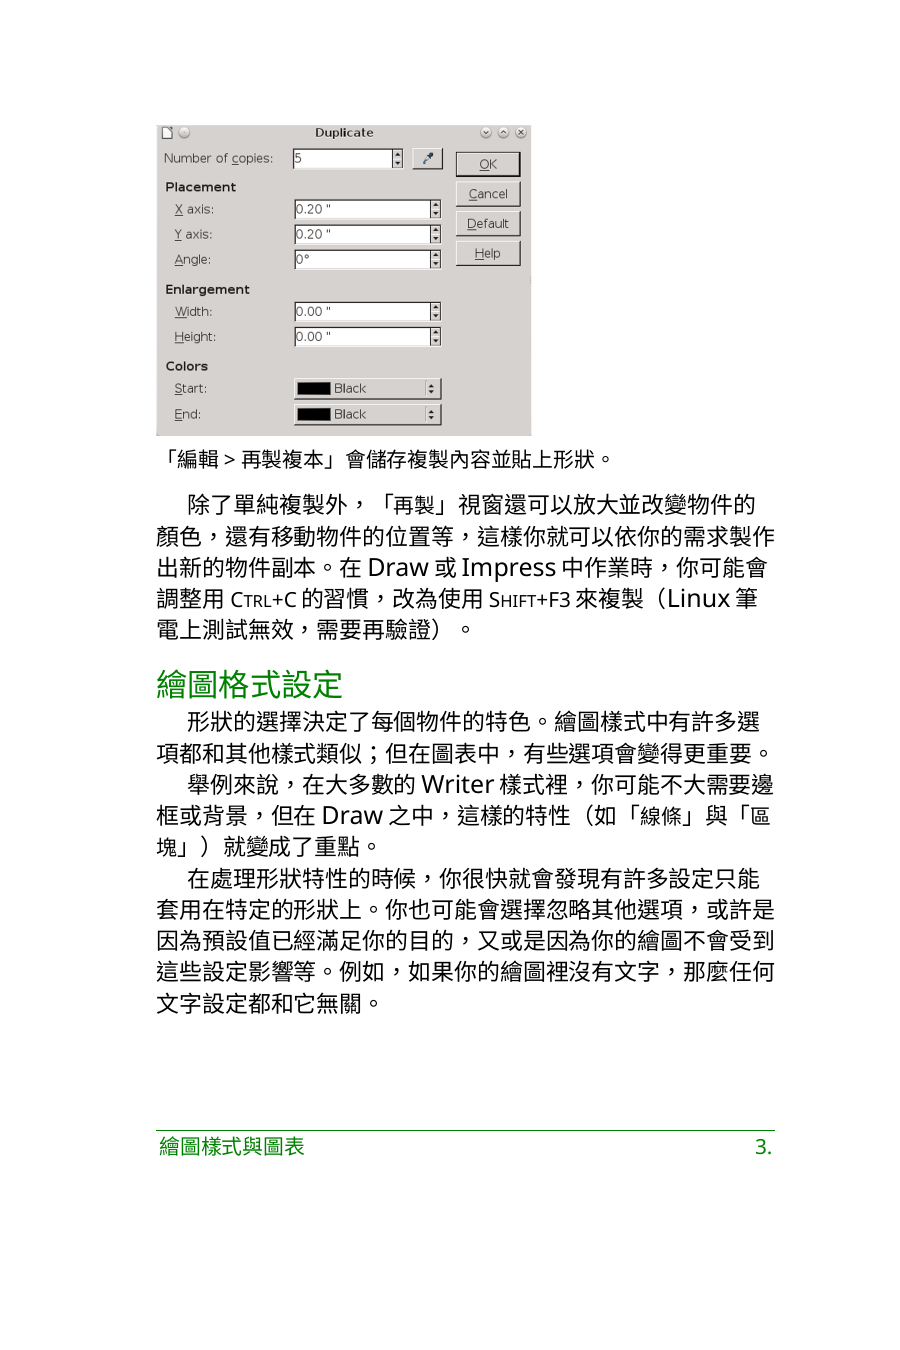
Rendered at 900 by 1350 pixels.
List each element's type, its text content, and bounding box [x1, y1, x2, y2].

table_header [156, 125, 775, 438]
text 除了單純複製外，「再製」視窗還可以放大並改變物件的顏色，還有移動物件的位置等，這樣你就可以依你的需求製作出新的物件副本。在Draw或Impress中作業時，你可能會調整用 Ctrl+C的習慣，改為使用Shift+F3來複製（Linux筆電上測試無效，需要再驗證）。 [156, 489, 775, 645]
text 在處理形狀特性的時候，你很快就會發現有許多設定只能套用在特定的形狀上。你也可能會選擇忽略其他選項，或許是因為預設值已經滿足你的目的，又或是因為你的繪圖不會受到這些設定影響等。例如，如果你的繪圖裡沒有文字，那麼任何文字設定都和它無關。 [156, 862, 775, 1018]
table_cell 「編輯 > 再製複本」會儲存複製內容並貼上形狀。 [156, 438, 775, 473]
text 舉例來說，在大多數的Writer樣式裡，你可能不大需要邊框或背景，但在Draw之中，這樣的特性（如「線條」與「區塊」）就變成了重點。 [156, 768, 775, 862]
subtitle 繪圖格式設定 [156, 661, 775, 706]
text 形狀的選擇決定了每個物件的特色。繪圖樣式中有許多選項都和其他樣式類似；但在圖表中，有些選項會變得更重要。 [156, 706, 775, 768]
picture [156, 125, 532, 436]
